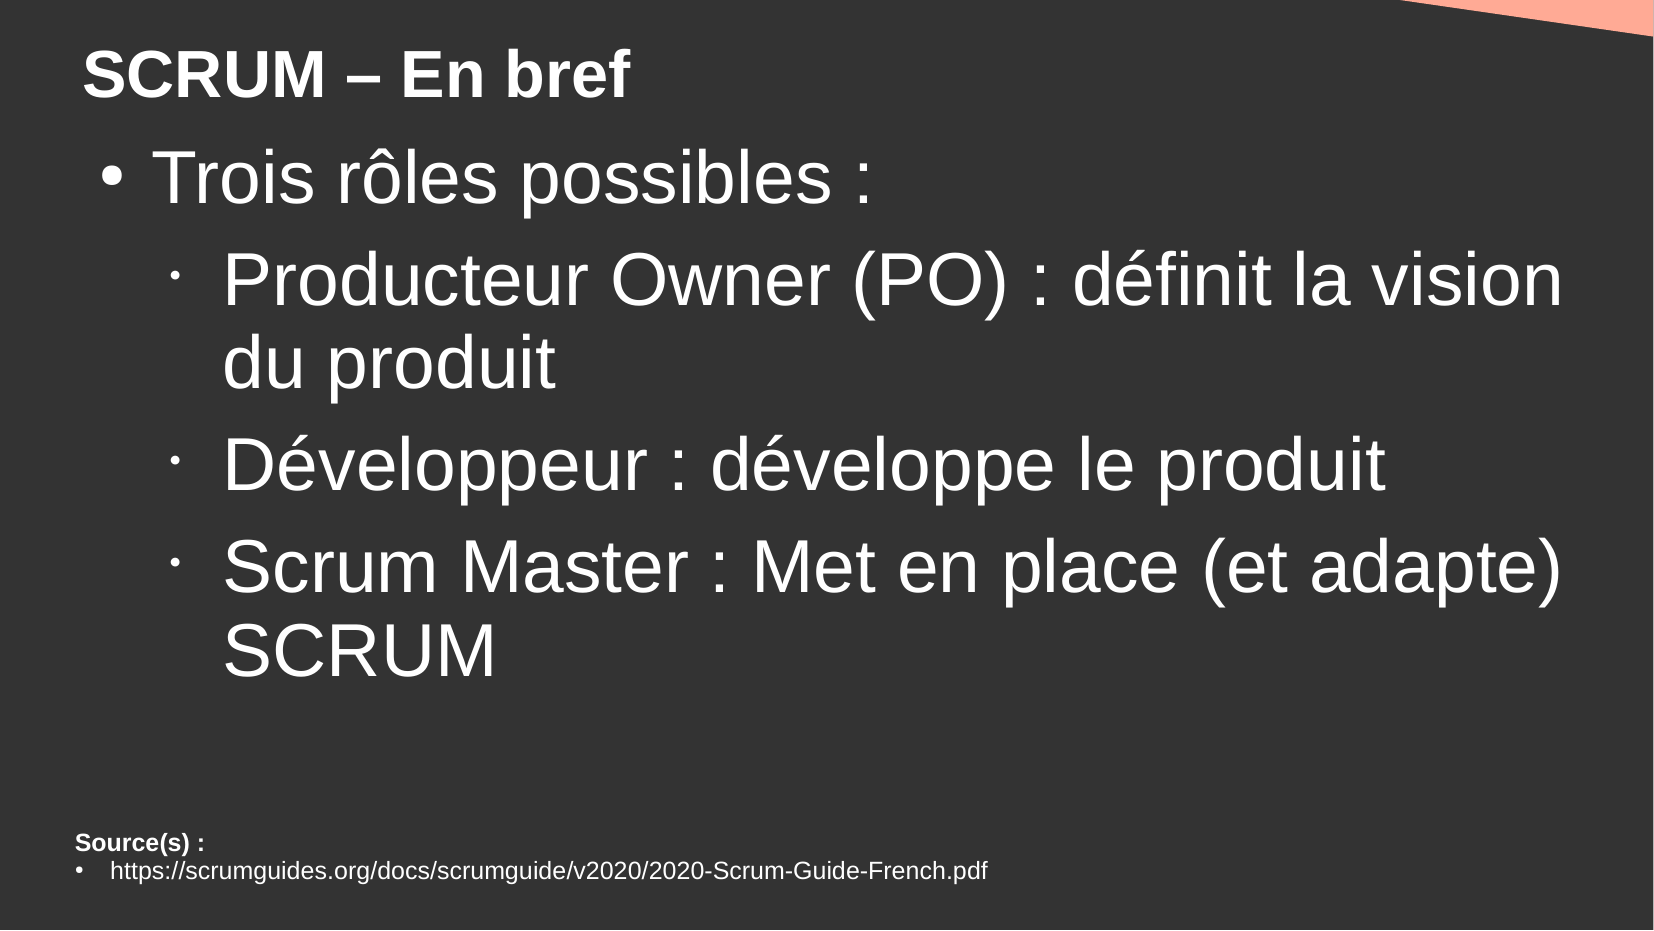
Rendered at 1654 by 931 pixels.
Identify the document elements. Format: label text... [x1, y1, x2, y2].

title SCRUM – En bref [82, 37, 1571, 122]
list Trois rôles possibles : Producteur Owner (PO) : définit la vision du produit Développeur : développe le produit Scrum Master : Met en place (et adapte) SCRUM [80, 135, 1620, 777]
text_box [1399, 0, 1654, 37]
text_box Source(s) : https://scrumguides.org/docs/scrumguide/v2020/2020-Scrum-Guide-French.pdf [60, 821, 1546, 921]
